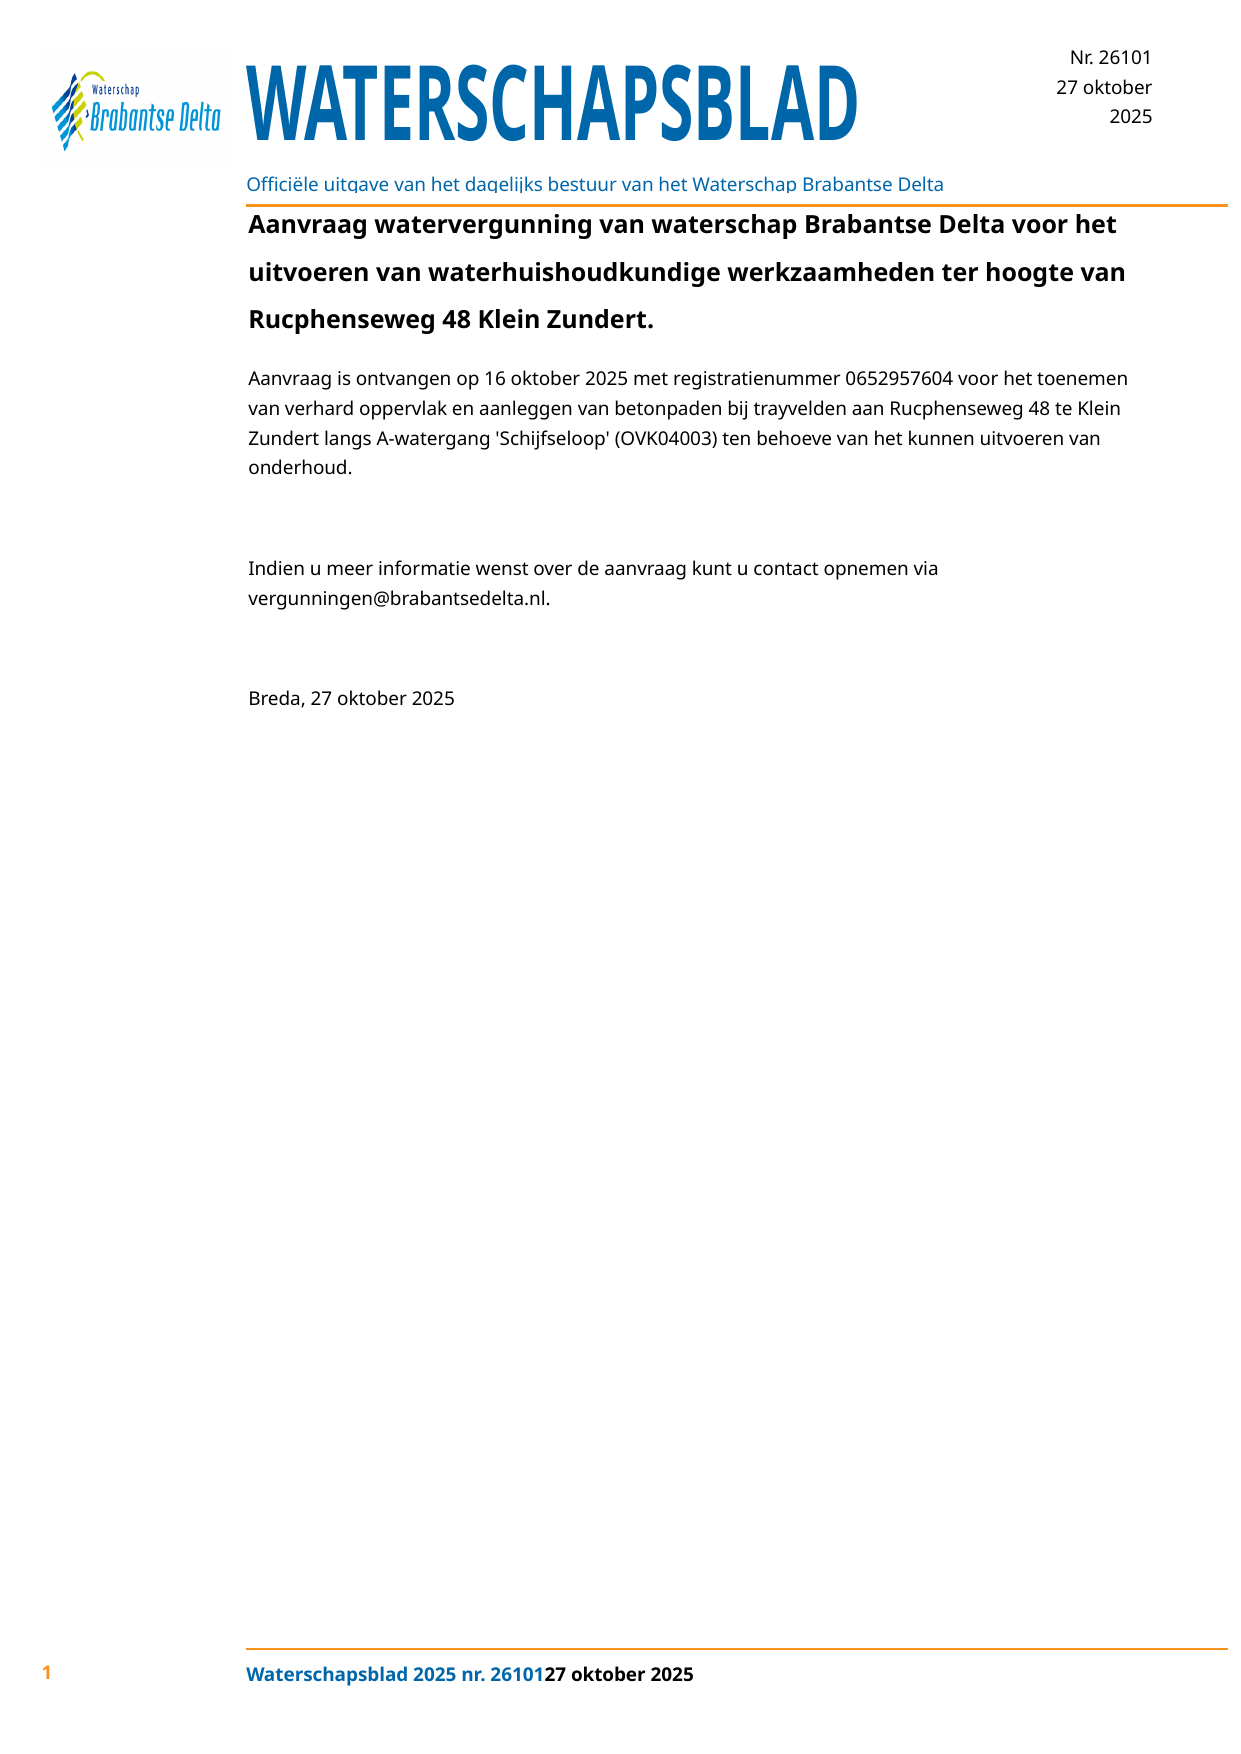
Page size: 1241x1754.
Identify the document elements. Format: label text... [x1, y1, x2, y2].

text Aanvraag watervergunning van waterschap Brabantse Delta voor het uitvoeren van waterhuishoudkundige werkzaamheden ter hoogte van Rucphenseweg 48 Klein Zundert. [248, 207, 1152, 336]
text Indien u meer informatie wenst over de aanvraag kunt u contact opnemen via vergunningen@brabantsedelta.nl. [248, 555, 1152, 610]
picture [41, 47, 231, 172]
text Aanvraag is ontvangen op 16 oktober 2025 met registratienummer 0652957604 voor het toenemen van verhard oppervlak en aanleggen van betonpaden bij trayvelden aan Rucphenseweg 48 te Klein Zundert langs A-watergang 'Schijfseloop' (OVK04003) ten behoeve van het kunnen uitvoeren van onderhoud. [248, 366, 1152, 480]
text Breda, 27 oktober 2025 [248, 686, 1152, 711]
